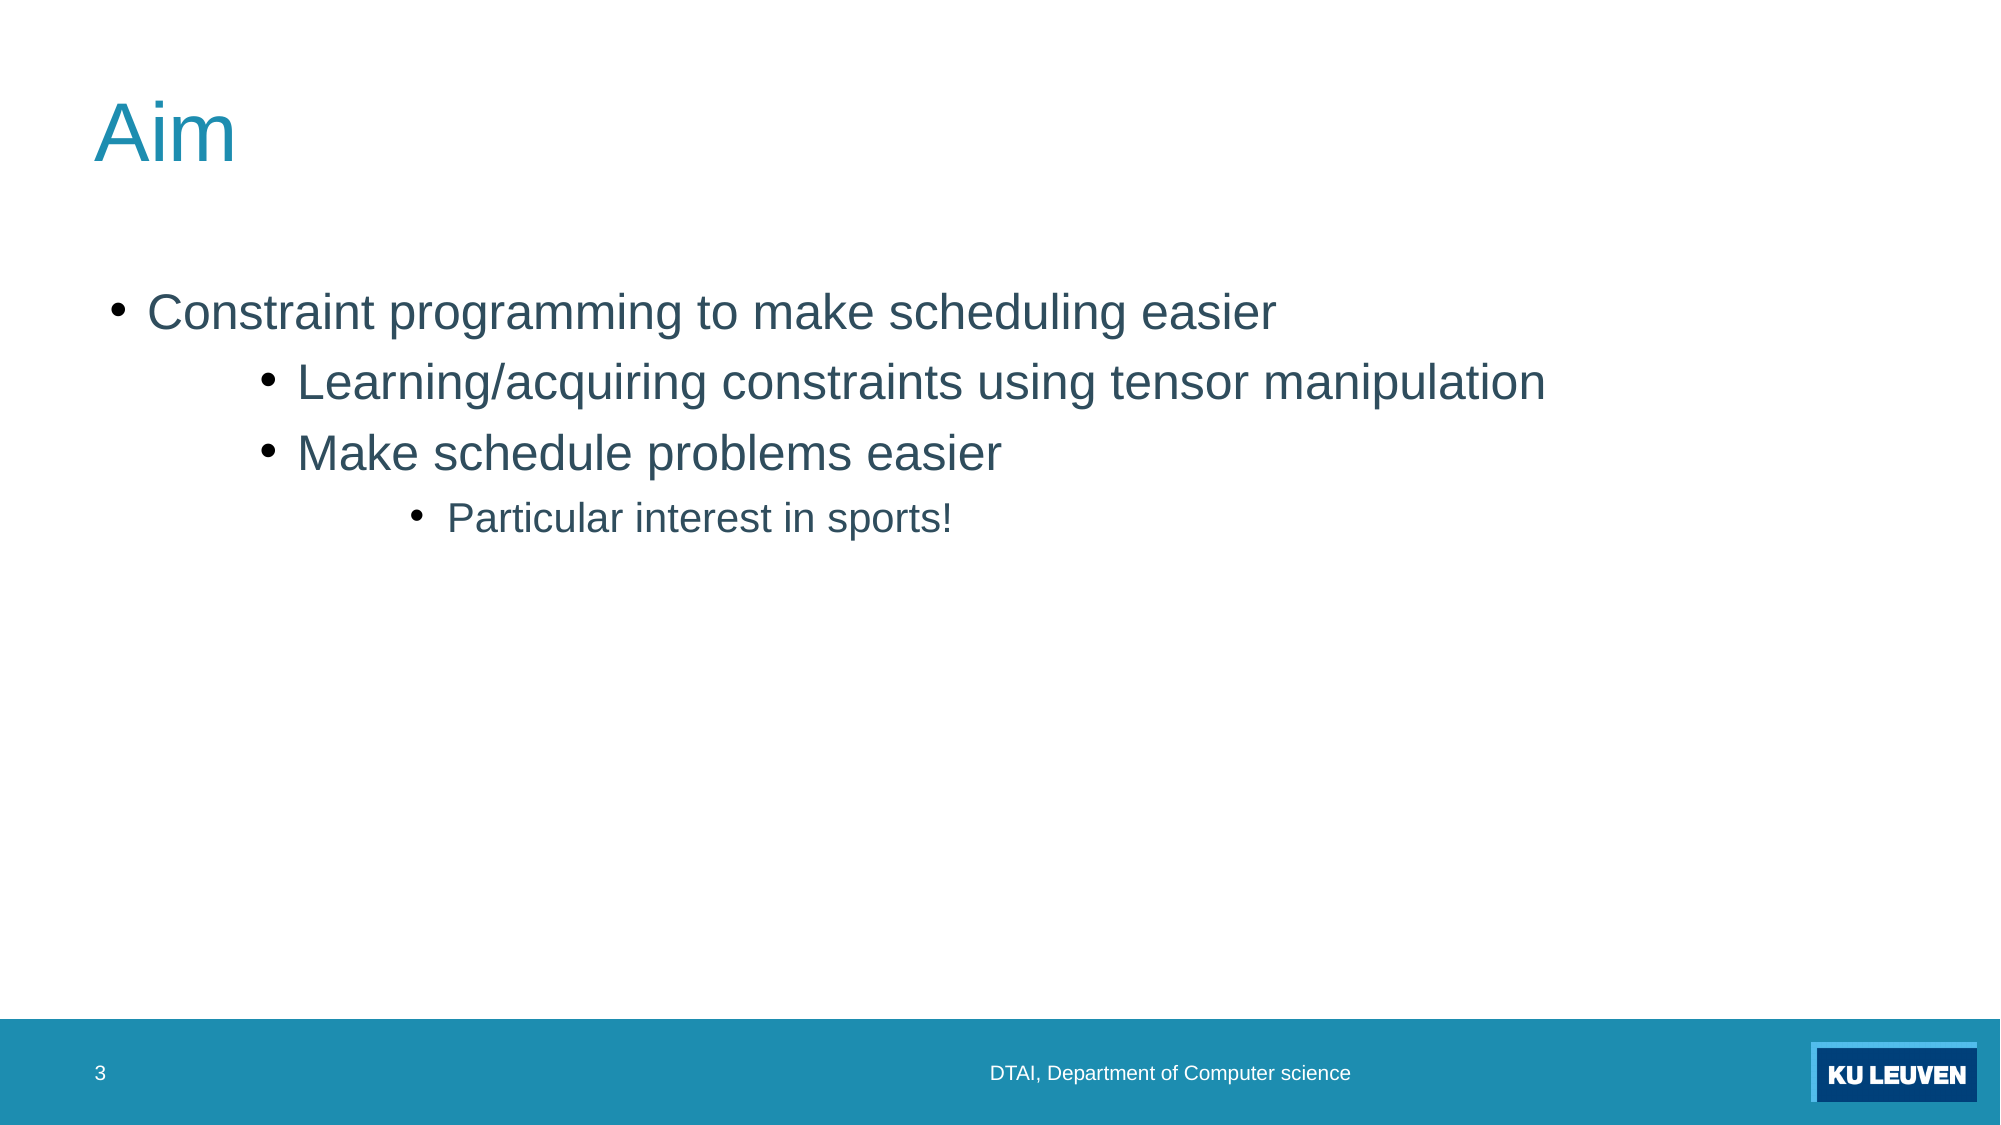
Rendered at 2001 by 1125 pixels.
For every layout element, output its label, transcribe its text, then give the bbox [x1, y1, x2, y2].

list Constraint programming to make scheduling easier Learning/acquiring constraints using tensor manipulation Make schedule problems easier Particular interest in sports! [94, 271, 1906, 1004]
text_box DTAI, Department of Computer science [989, 1018, 1809, 1125]
text_box [94, 1018, 201, 1125]
title Aim [94, 33, 1906, 223]
